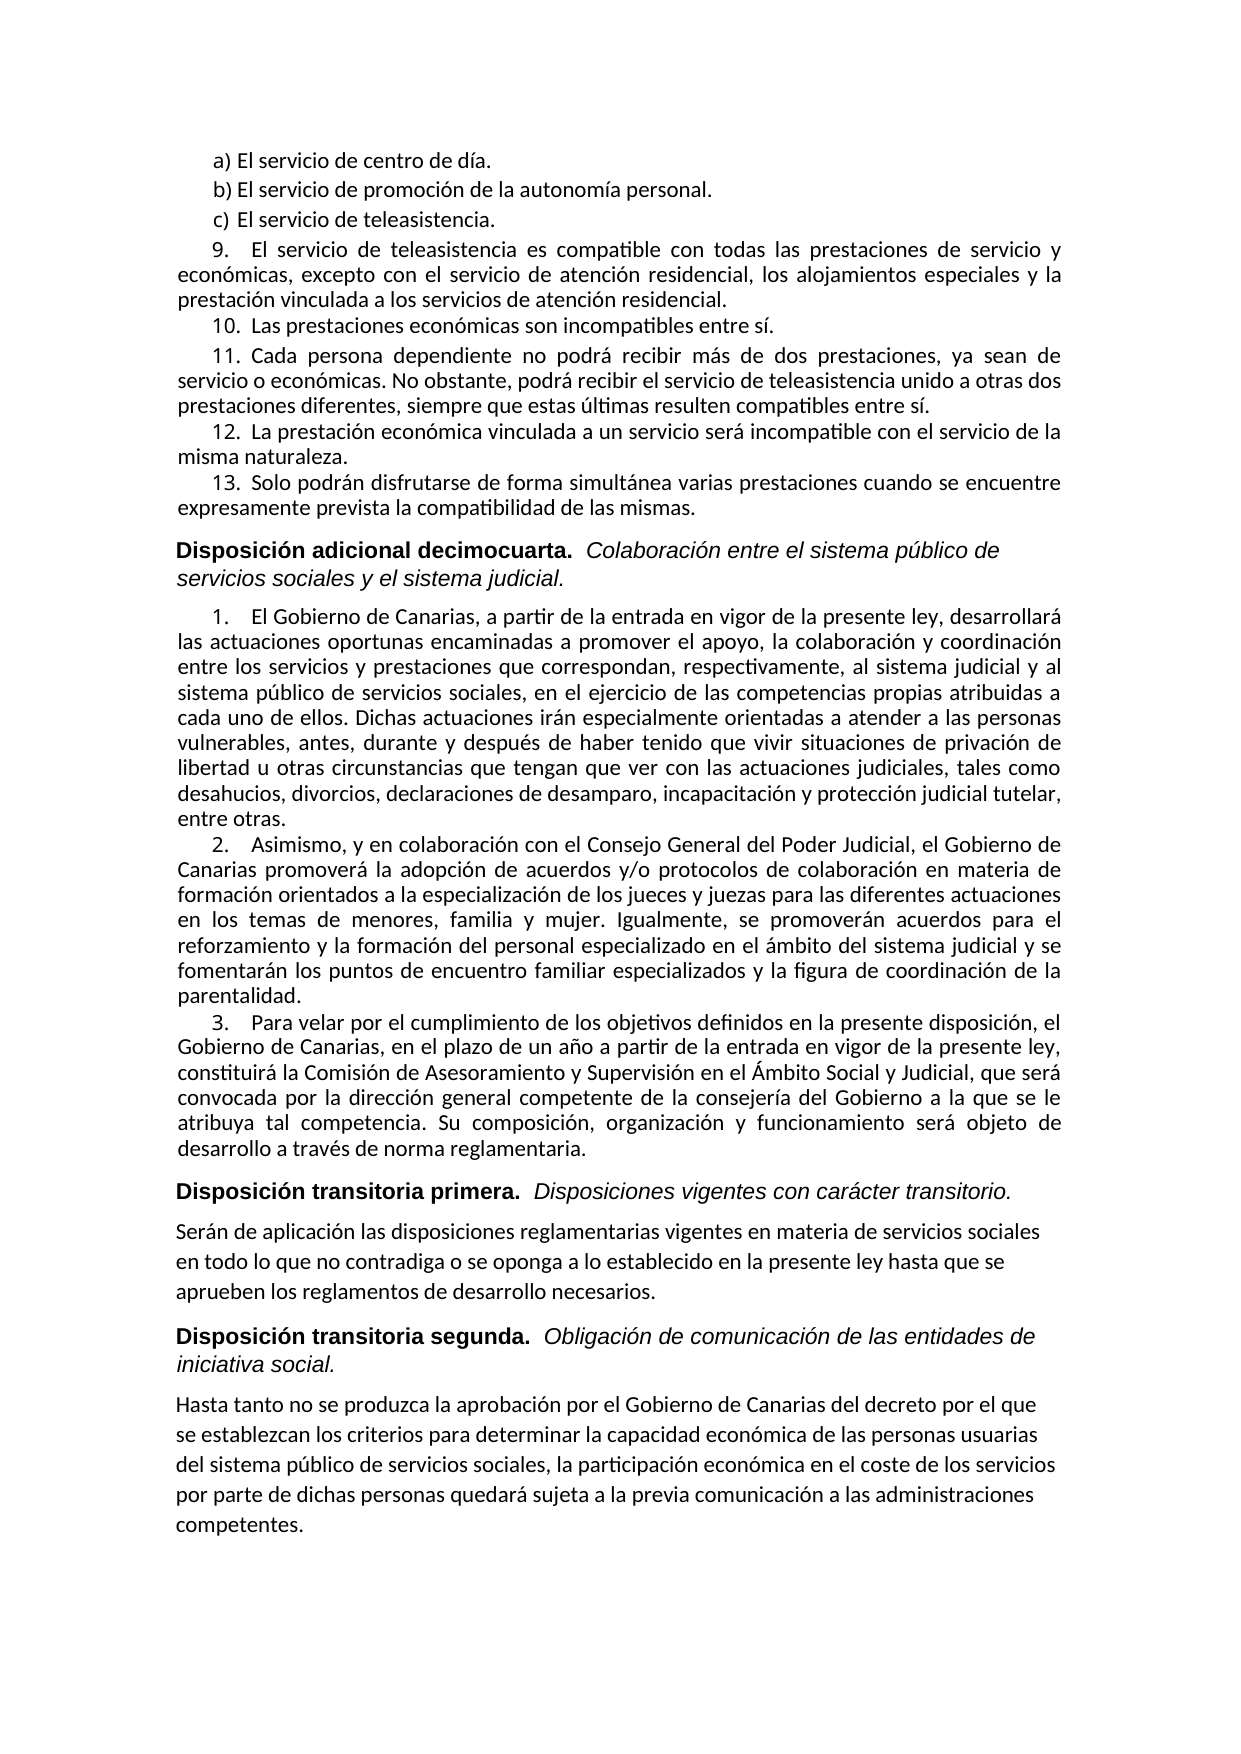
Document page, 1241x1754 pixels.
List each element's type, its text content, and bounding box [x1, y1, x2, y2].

text Serán de aplicación las disposiciones reglamentarias vigentes en materia de servicios sociales en todo lo que no contradiga o se oponga a lo establecido en la presente ley hasta que se aprueben los reglamentos de desarrollo necesarios. [176, 1217, 1063, 1305]
list El servicio de teleasistencia es compatible con todas las prestaciones de servicio y económicas, excepto con el servicio de atención residencial, los alojamientos especiales y la prestación vinculada a los servicios de atención residencial. [177, 237, 1063, 313]
list Asimismo, y en colaboración con el Consejo General del Poder Judicial, el Gobierno de Canarias promoverá la adopción de acuerdos y/o protocolos de colaboración en materia de formación orientados a la especialización de los jueces y juezas para las diferentes actuaciones en los temas de menores, familia y mujer. Igualmente, se promoverán acuerdos para el reforzamiento y la formación del personal especializado en el ámbito del sistema judicial y se fomentarán los puntos de encuentro familiar especializados y la figura de coordinación de la parentalidad. [177, 832, 1063, 1009]
list El servicio de teleasistencia. [213, 207, 1063, 233]
text Disposición transitoria primera. Disposiciones vigentes con carácter transitorio. [176, 1178, 1063, 1204]
list El servicio de centro de día. [213, 148, 1063, 173]
list El servicio de promoción de la autonomía personal. [213, 177, 1063, 203]
list Para velar por el cumplimiento de los objetivos definidos en la presente disposición, el Gobierno de Canarias, en el plazo de un año a partir de la entrada en vigor de la presente ley, constituirá la Comisión de Asesoramiento y Supervisión en el Ámbito Social y Judicial, que será convocada por la dirección general competente de la consejería del Gobierno a la que se le atribuya tal competencia. Su composición, organización y funcionamiento será objeto de desarrollo a través de norma reglamentaria. [177, 1009, 1063, 1162]
list Las prestaciones económicas son incompatibles entre sí. [177, 313, 1063, 339]
list Solo podrán disfrutarse de forma simultánea varias prestaciones cuando se encuentre expresamente prevista la compatibilidad de las mismas. [177, 470, 1063, 521]
text Hasta tanto no se produzca la aprobación por el Gobierno de Canarias del decreto por el que se establezcan los criterios para determinar la capacidad económica de las personas usuarias del sistema público de servicios sociales, la participación económica en el coste de los servicios por parte de dichas personas quedará sujeta a la previa comunicación a las administraciones competentes. [176, 1390, 1063, 1538]
list Cada persona dependiente no podrá recibir más de dos prestaciones, ya sean de servicio o económicas. No obstante, podrá recibir el servicio de teleasistencia unido a otras dos prestaciones diferentes, siempre que estas últimas resulten compatibles entre sí. [177, 343, 1063, 419]
text Disposición transitoria segunda. Obligación de comunicación de las entidades de iniciativa social. [176, 1323, 1063, 1378]
list El Gobierno de Canarias, a partir de la entrada en vigor de la presente ley, desarrollará las actuaciones oportunas encaminadas a promover el apoyo, la colaboración y coordinación entre los servicios y prestaciones que correspondan, respectivamente, al sistema judicial y al sistema público de servicios sociales, en el ejercicio de las competencias propias atribuidas a cada uno de ellos. Dichas actuaciones irán especialmente orientadas a atender a las personas vulnerables, antes, durante y después de haber tenido que vivir situaciones de privación de libertad u otras circunstancias que tengan que ver con las actuaciones judiciales, tales como desahucios, divorcios, declaraciones de desamparo, incapacitación y protección judicial tutelar, entre otras. [177, 604, 1063, 832]
text Disposición adicional decimocuarta. Colaboración entre el sistema público de servicios sociales y el sistema judicial. [176, 537, 1063, 591]
list La prestación económica vinculada a un servicio será incompatible con el servicio de la misma naturaleza. [177, 419, 1063, 470]
